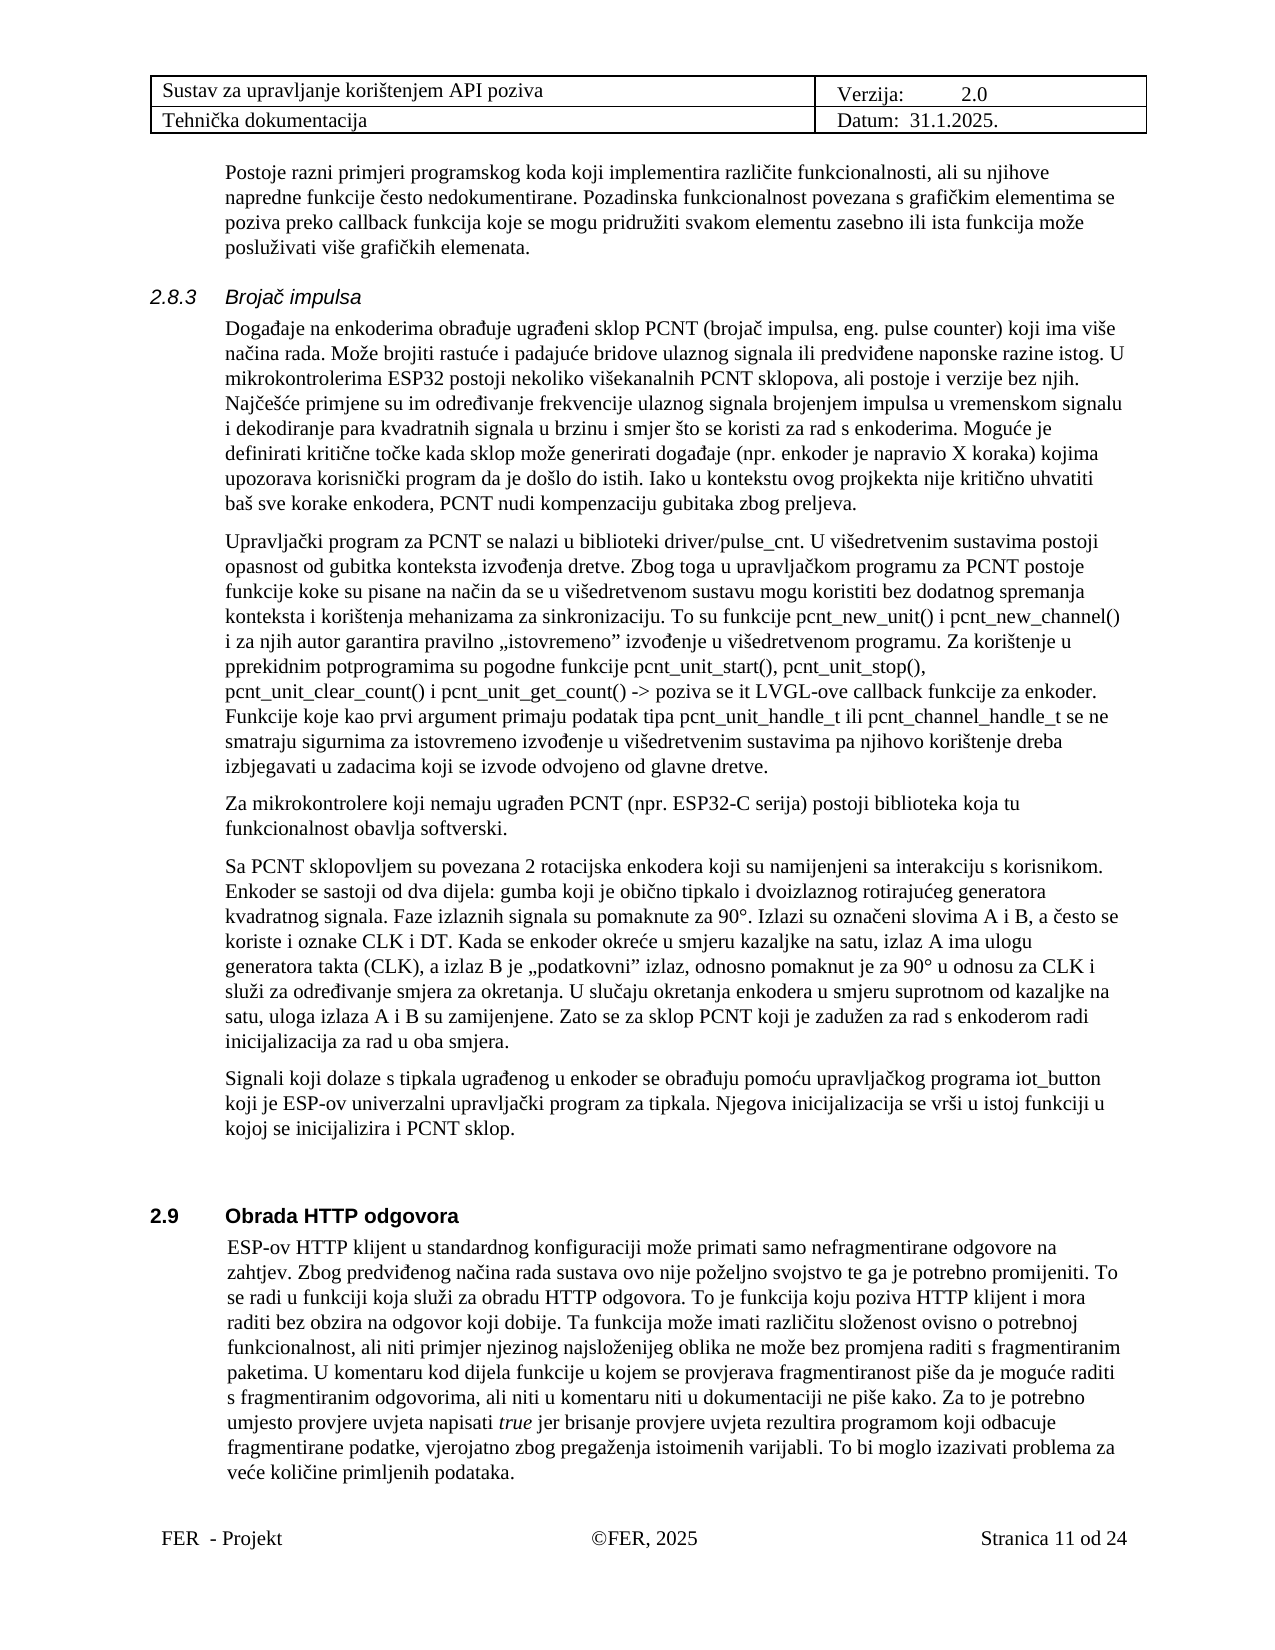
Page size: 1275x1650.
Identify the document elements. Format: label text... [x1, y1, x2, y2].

text Upravljački program za PCNT se nalazi u biblioteki driver/pulse_cnt. U višedretvenim sustavima postoji opasnost od gubitka konteksta izvođenja dretve. Zbog toga u upravljačkom programu za PCNT postoje funkcije koke su pisane na način da se u višedretvenom sustavu mogu koristiti bez dodatnog spremanja konteksta i korištenja mehanizama za sinkronizaciju. To su funkcije pcnt_new_unit() i pcnt_new_channel() i za njih autor garantira pravilno „istovremeno” izvođenje u višedretvenom programu. Za korištenje u pprekidnim potprogramima su pogodne funkcije pcnt_unit_start(), pcnt_unit_stop(), pcnt_unit_clear_count() i pcnt_unit_get_count() -> poziva se it LVGL-ove callback funkcije za enkoder. Funkcije koje kao prvi argument primaju podatak tipa pcnt_unit_handle_t ili pcnt_channel_handle_t se ne smatraju sigurnima za istovremeno izvođenje u višedretvenim sustavima pa njihovo korištenje dreba izbjegavati u zadacima koji se izvode odvojeno od glavne dretve. [225, 528, 1125, 778]
subtitle Brojač impulsa [150, 284, 1125, 309]
text Signali koji dolaze s tipkala ugrađenog u enkoder se obrađuju pomoću upravljačkog programa iot_button koji je ESP-ov univerzalni upravljački program za tipkala. Njegova inicijalizacija se vrši u istoj funkciji u kojoj se inicijalizira i PCNT sklop. [225, 1065, 1125, 1140]
text ESP-ov HTTP klijent u standardnog konfiguraciji može primati samo nefragmentirane odgovore na zahtjev. Zbog predviđenog načina rada sustava ovo nije poželjno svojstvo te ga je potrebno promijeniti. To se radi u funkciji koja služi za obradu HTTP odgovora. To je funkcija koju poziva HTTP klijent i mora raditi bez obzira na odgovor koji dobije. Ta funkcija može imati različitu složenost ovisno o potrebnoj funkcionalnost, ali niti primjer njezinog najsloženijeg oblika ne može bez promjena raditi s fragmentiranim paketima. U komentaru kod dijela funkcije u kojem se provjerava fragmentiranost piše da je moguće raditi s fragmentiranim odgovorima, ali niti u komentaru niti u dokumentaciji ne piše kako. Za to je potrebno umjesto provjere uvjeta napisati true jer brisanje provjere uvjeta rezultira programom koji odbacuje fragmentirane podatke, vjerojatno zbog pregaženja istoimenih varijabli. To bi moglo izazivati problema za veće količine primljenih podataka. [227, 1234, 1125, 1484]
text Sa PCNT sklopovljem su povezana 2 rotacijska enkodera koji su namijenjeni sa interakciju s korisnikom. Enkoder se sastoji od dva dijela: gumba koji je obično tipkalo i dvoizlaznog rotirajućeg generatora kvadratnog signala. Faze izlaznih signala su pomaknute za 90°. Izlazi su označeni slovima A i B, a često se koriste i oznake CLK i DT. Kada se enkoder okreće u smjeru kazaljke na satu, izlaz A ima ulogu generatora takta (CLK), a izlaz B je „podatkovni” izlaz, odnosno pomaknut je za 90° u odnosu za CLK i služi za određivanje smjera za okretanja. U slučaju okretanja enkodera u smjeru suprotnom od kazaljke na satu, uloga izlaza A i B su zamijenjene. Zato se za sklop PCNT koji je zadužen za rad s enkoderom radi inicijalizacija za rad u oba smjera. [225, 853, 1125, 1053]
subtitle Obrada HTTP odgovora [150, 1203, 1125, 1228]
text Za mikrokontrolere koji nemaju ugrađen PCNT (npr. ESP32-C serija) postoji biblioteka koja tu funkcionalnost obavlja softverski. [225, 790, 1125, 840]
text Događaje na enkoderima obrađuje ugrađeni sklop PCNT (brojač impulsa, eng. pulse counter) koji ima više načina rada. Može brojiti rastuće i padajuće bridove ulaznog signala ili predviđene naponske razine istog. U mikrokontrolerima ESP32 postoji nekoliko višekanalnih PCNT sklopova, ali postoje i verzije bez njih. Najčešće primjene su im određivanje frekvencije ulaznog signala brojenjem impulsa u vremenskom signalu i dekodiranje para kvadratnih signala u brzinu i smjer što se koristi za rad s enkoderima. Moguće je definirati kritične točke kada sklop može generirati događaje (npr. enkoder je napravio X koraka) kojima upozorava korisnički program da je došlo do istih. Iako u kontekstu ovog projkekta nije kritično uhvatiti baš sve korake enkodera, PCNT nudi kompenzaciju gubitaka zbog preljeva. [225, 315, 1125, 515]
text Postoje razni primjeri programskog koda koji implementira različite funkcionalnosti, ali su njihove napredne funkcije često nedokumentirane. Pozadinska funkcionalnost povezana s grafičkim elementima se poziva preko callback funkcija koje se mogu pridružiti svakom elementu zasebno ili ista funkcija može posluživati više grafičkih elemenata. [225, 159, 1125, 259]
